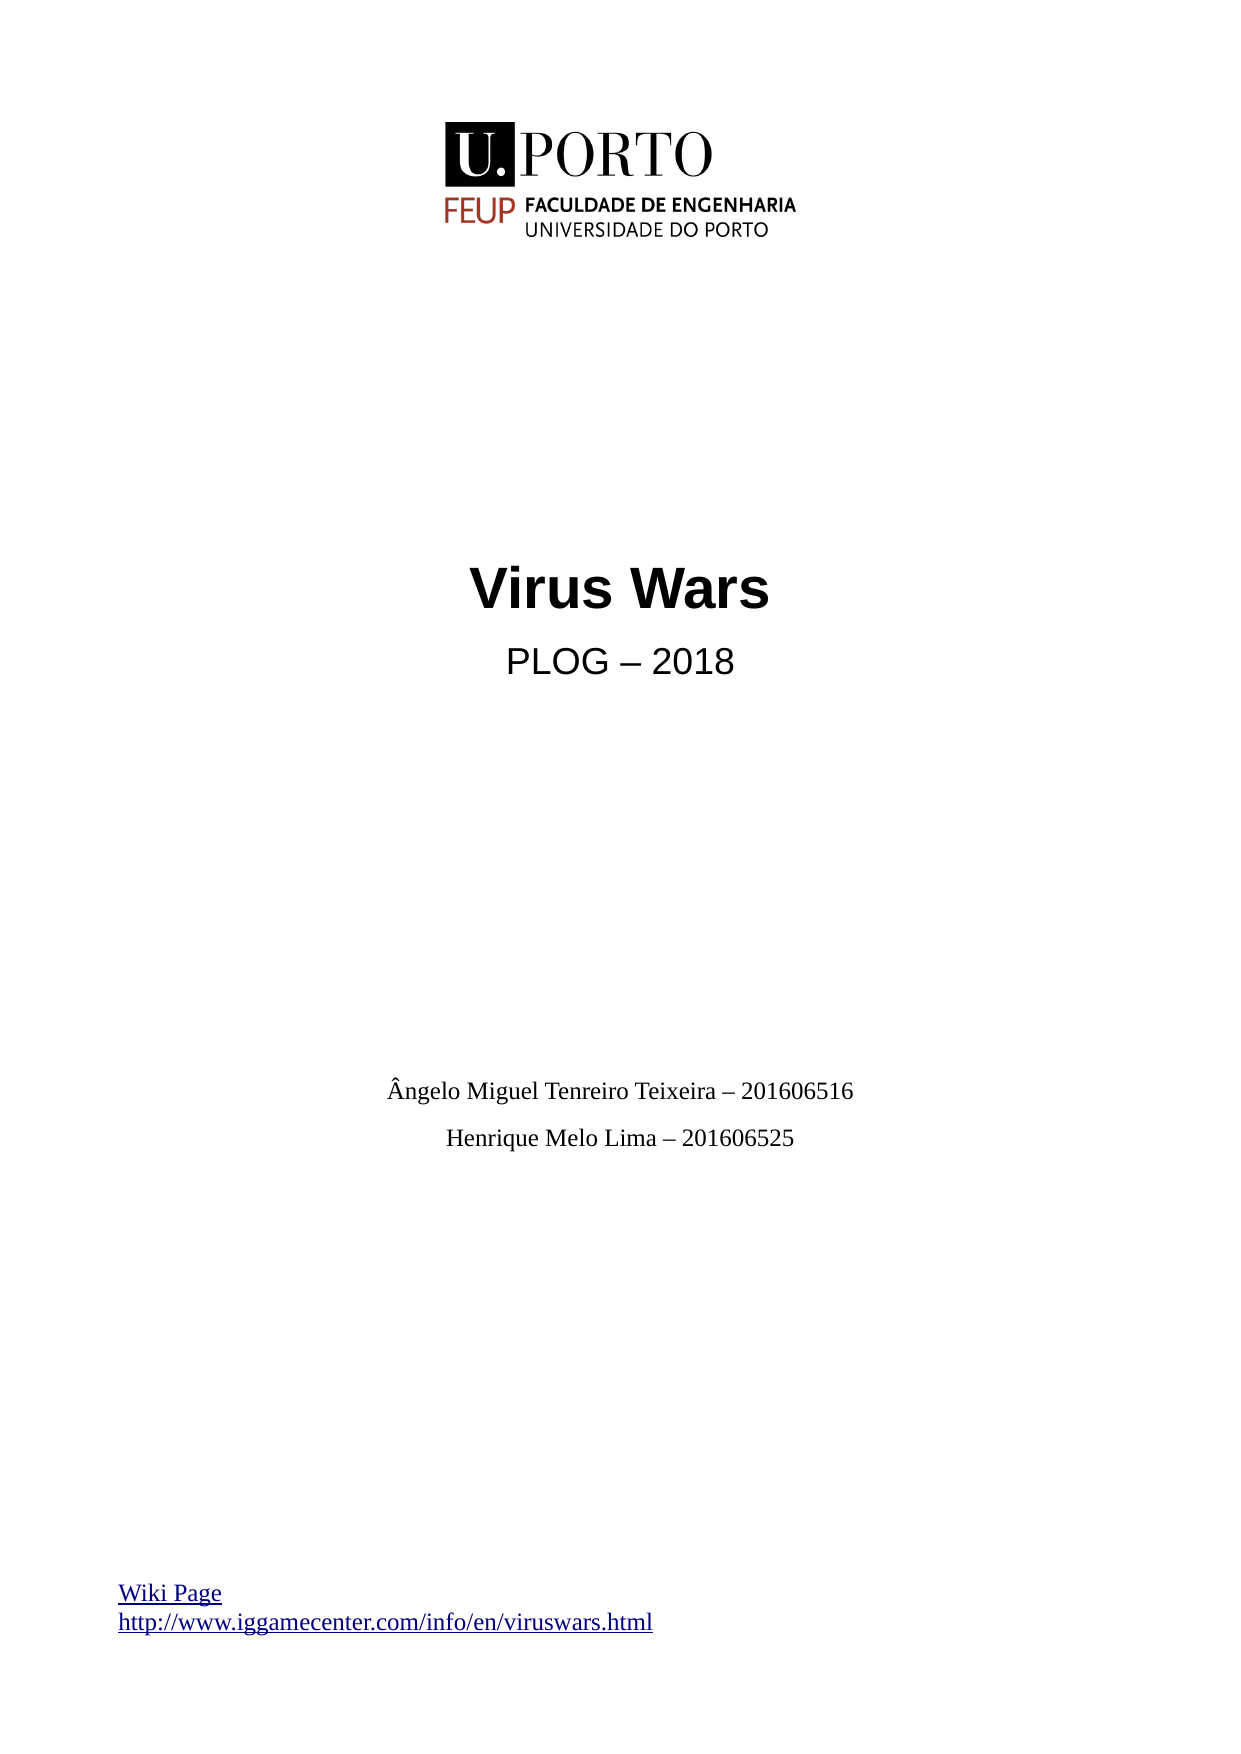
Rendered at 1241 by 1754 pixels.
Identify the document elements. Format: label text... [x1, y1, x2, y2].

text Ângelo Miguel Tenreiro Teixeira – 201606516 [118, 1076, 1122, 1104]
subtitle PLOG – 2018 [118, 639, 1122, 682]
title Virus Wars [118, 553, 1122, 621]
text Henrique Melo Lima – 201606525 [118, 1123, 1122, 1152]
picture [442, 118, 799, 240]
